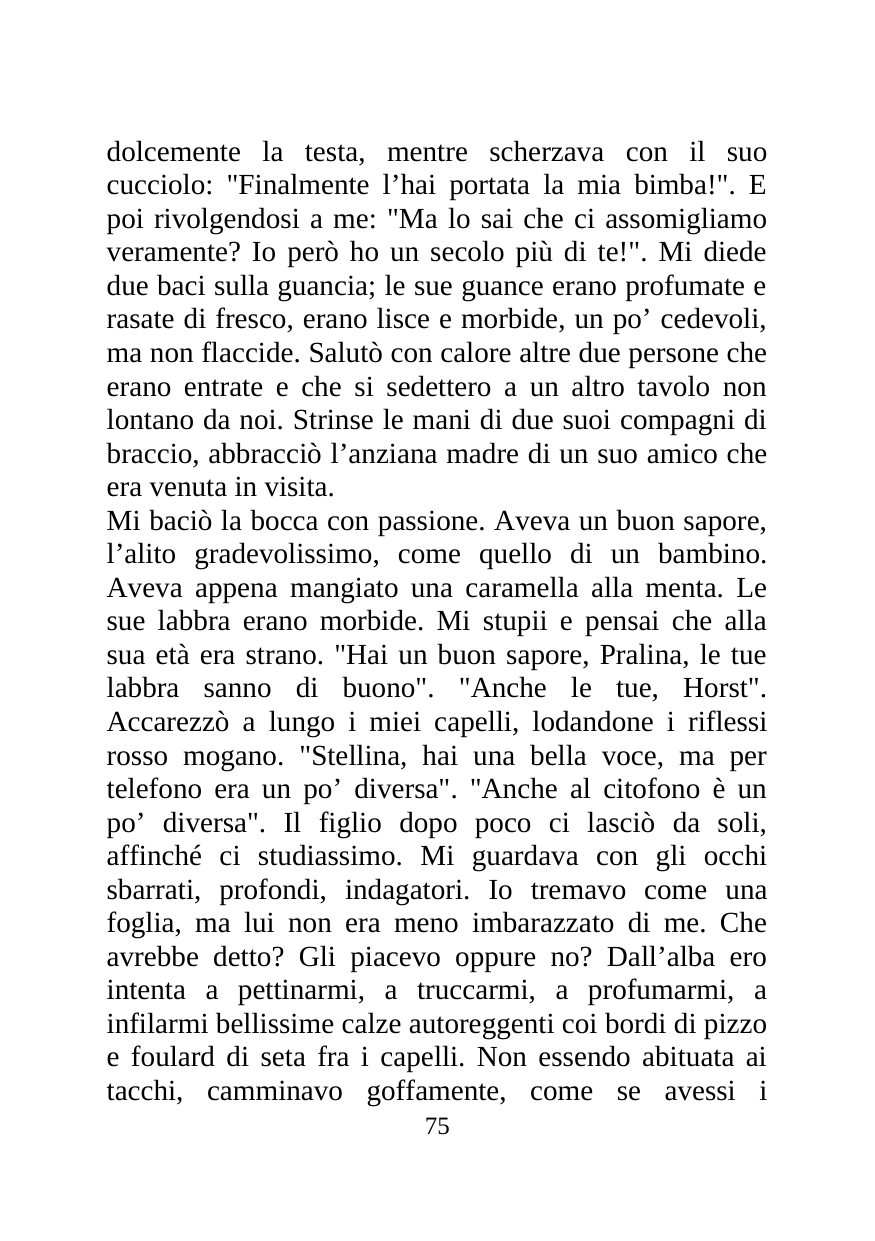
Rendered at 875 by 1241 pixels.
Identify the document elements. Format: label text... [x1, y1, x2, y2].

text dolcemente la testa, mentre scherzava con il suo cucciolo: "Finalmente l’hai portata la mia bimba!". E poi rivolgendosi a me: "Ma lo sai che ci assomigliamo veramente? Io però ho un secolo più di te!". Mi diede due baci sulla guancia; le sue guance erano profumate e rasate di fresco, erano lisce e morbide, un po’ cedevoli, ma non flaccide. Salutò con calore altre due persone che erano entrate e che si sedettero a un altro tavolo non lontano da noi. Strinse le mani di due suoi compagni di braccio, abbracciò l’anziana madre di un suo amico che era venuta in visita. [106, 134, 768, 503]
text Mi baciò la bocca con passione. Aveva un buon sapore, l’alito gradevolissimo, come quello di un bambino. Aveva appena mangiato una caramella alla menta. Le sue labbra erano morbide. Mi stupii e pensai che alla sua età era strano. "Hai un buon sapore, Pralina, le tue labbra sanno di buono". "Anche le tue, Horst". Accarezzò a lungo i miei capelli, lodandone i riflessi rosso mogano. "Stellina, hai una bella voce, ma per telefono era un po’ diversa". "Anche al citofono è un po’ diversa". Il figlio dopo poco ci lasciò da soli, affinché ci studiassimo. Mi guardava con gli occhi sbarrati, profondi, indagatori. Io tremavo come una foglia, ma lui non era meno imbarazzato di me. Che avrebbe detto? Gli piacevo oppure no? Dall’alba ero intenta a pettinarmi, a truccarmi, a profumarmi, a infilarmi bellissime calze autoreggenti coi bordi di pizzo e foulard di seta fra i capelli. Non essendo abituata ai tacchi, camminavo goffamente, come se avessi i [106, 503, 768, 1107]
